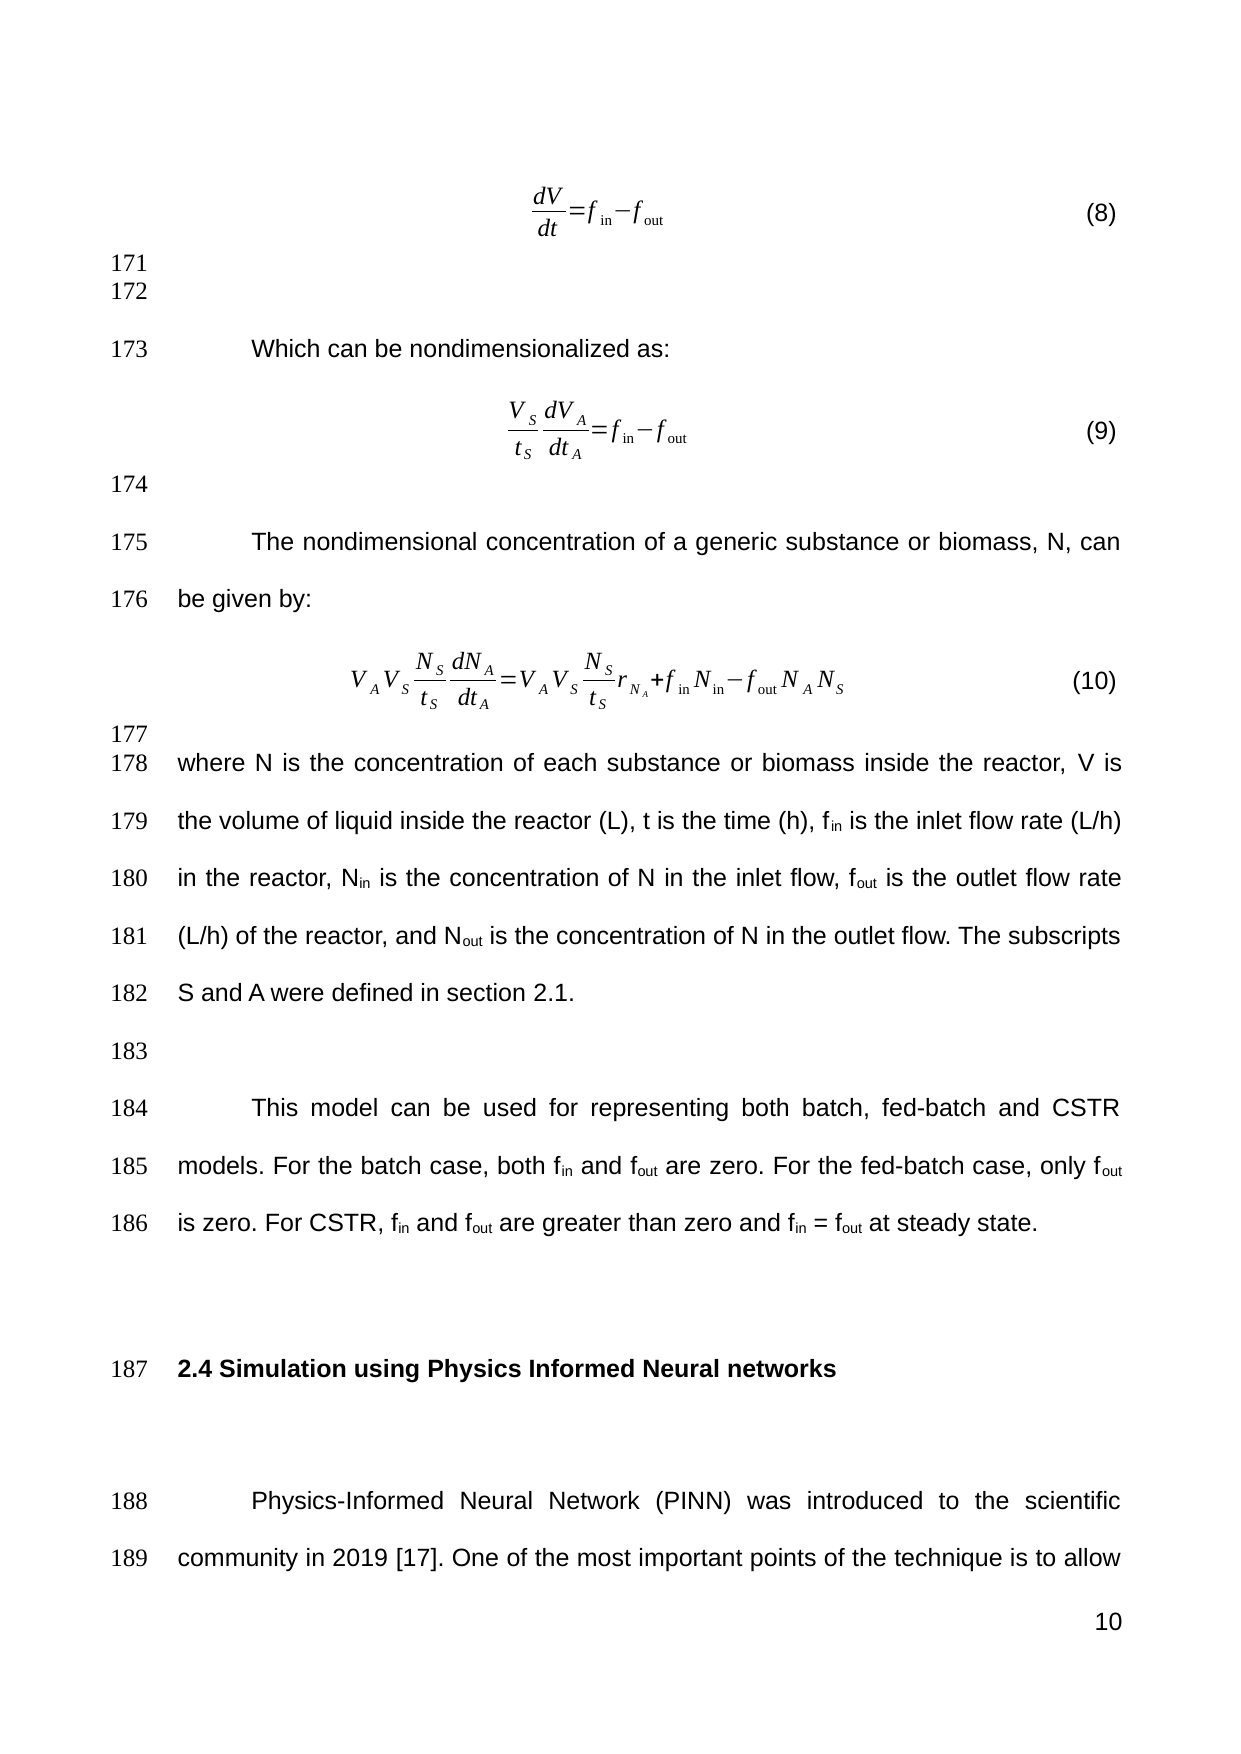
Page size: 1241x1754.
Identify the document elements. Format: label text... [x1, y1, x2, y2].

text The nondimensional concentration of a generic substance or biomass, N, can be given by: [177, 527, 1122, 613]
text Which can be nondimensionalized as: [177, 334, 1122, 363]
text Physics-Informed Neural Network (PINN) was introduced to the scientific community in 2019 [17]. One of the most important points of the technique is to allow [177, 1486, 1122, 1572]
table_header [177, 391, 1017, 469]
table_header [177, 642, 1017, 719]
table_header (8) [1017, 177, 1122, 248]
text where N is the concentration of each substance or biomass inside the reactor, V is the volume of liquid inside the reactor (L), t is the time (h), fin is the inlet flow rate (L/h) in the reactor, Nin is the concentration of N in the inlet flow, fout is the outlet flow rate (L/h) of the reactor, and Nout is the concentration of N in the outlet flow. The subscripts S and A were defined in section 2.1. [177, 748, 1122, 1007]
table_header [177, 177, 1017, 248]
subtitle Simulation using Physics Informed Neural networks [177, 1354, 1122, 1383]
table_header (10) [1017, 642, 1122, 719]
text This model can be used for representing both batch, fed-batch and CSTR models. For the batch case, both fin and fout are zero. For the fed-batch case, only fout is zero. For CSTR, fin and fout are greater than zero and fin = fout at steady state. [177, 1093, 1122, 1237]
table_header (9) [1017, 391, 1122, 469]
